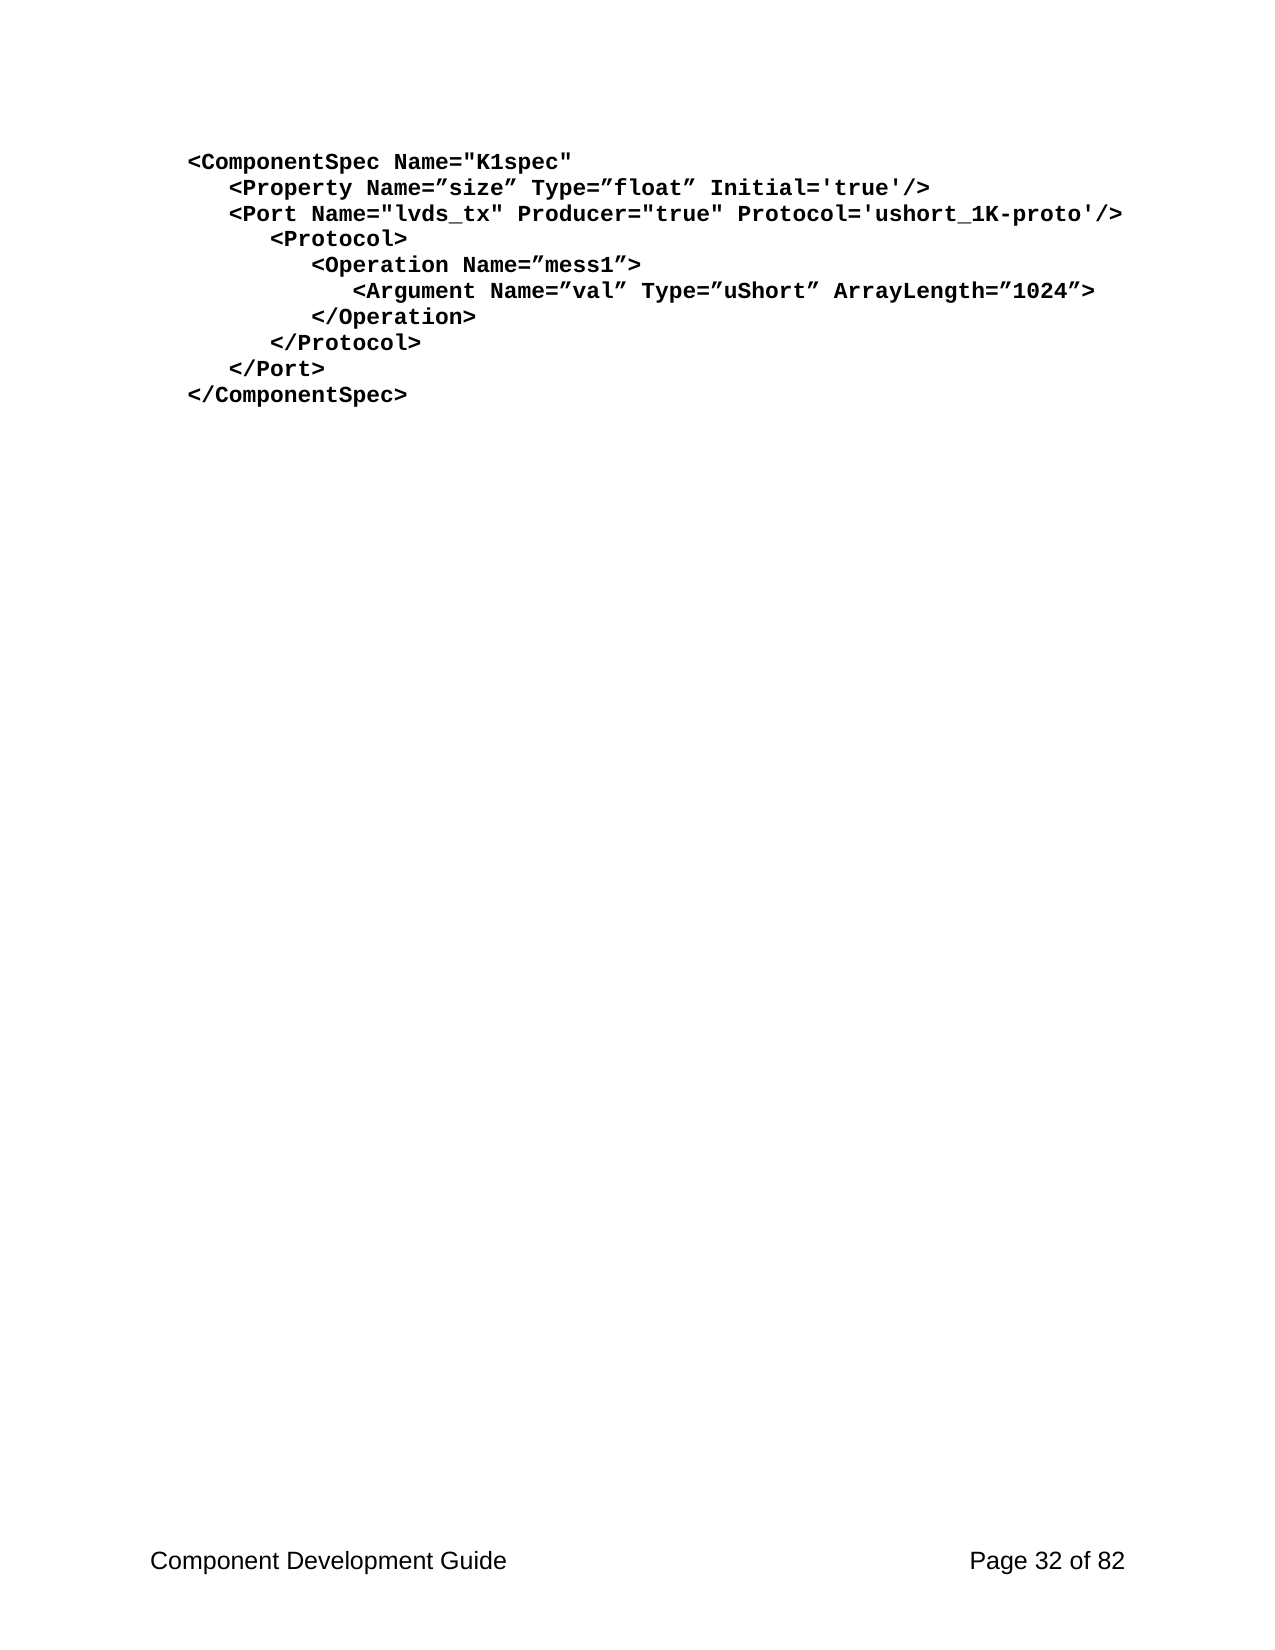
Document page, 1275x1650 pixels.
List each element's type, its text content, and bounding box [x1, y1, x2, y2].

text <ComponentSpec Name="K1spec" <Property Name=”size” Type=”float” Initial='true'/> <Port Name="lvds_tx" Producer="true" Protocol='ushort_1K-proto'/> <Protocol> <Operation Name=”mess1”> <Argument Name=”val” Type=”uShort” ArrayLength=”1024”> </Operation> </Protocol> </Port> </ComponentSpec> [187, 150, 1125, 409]
